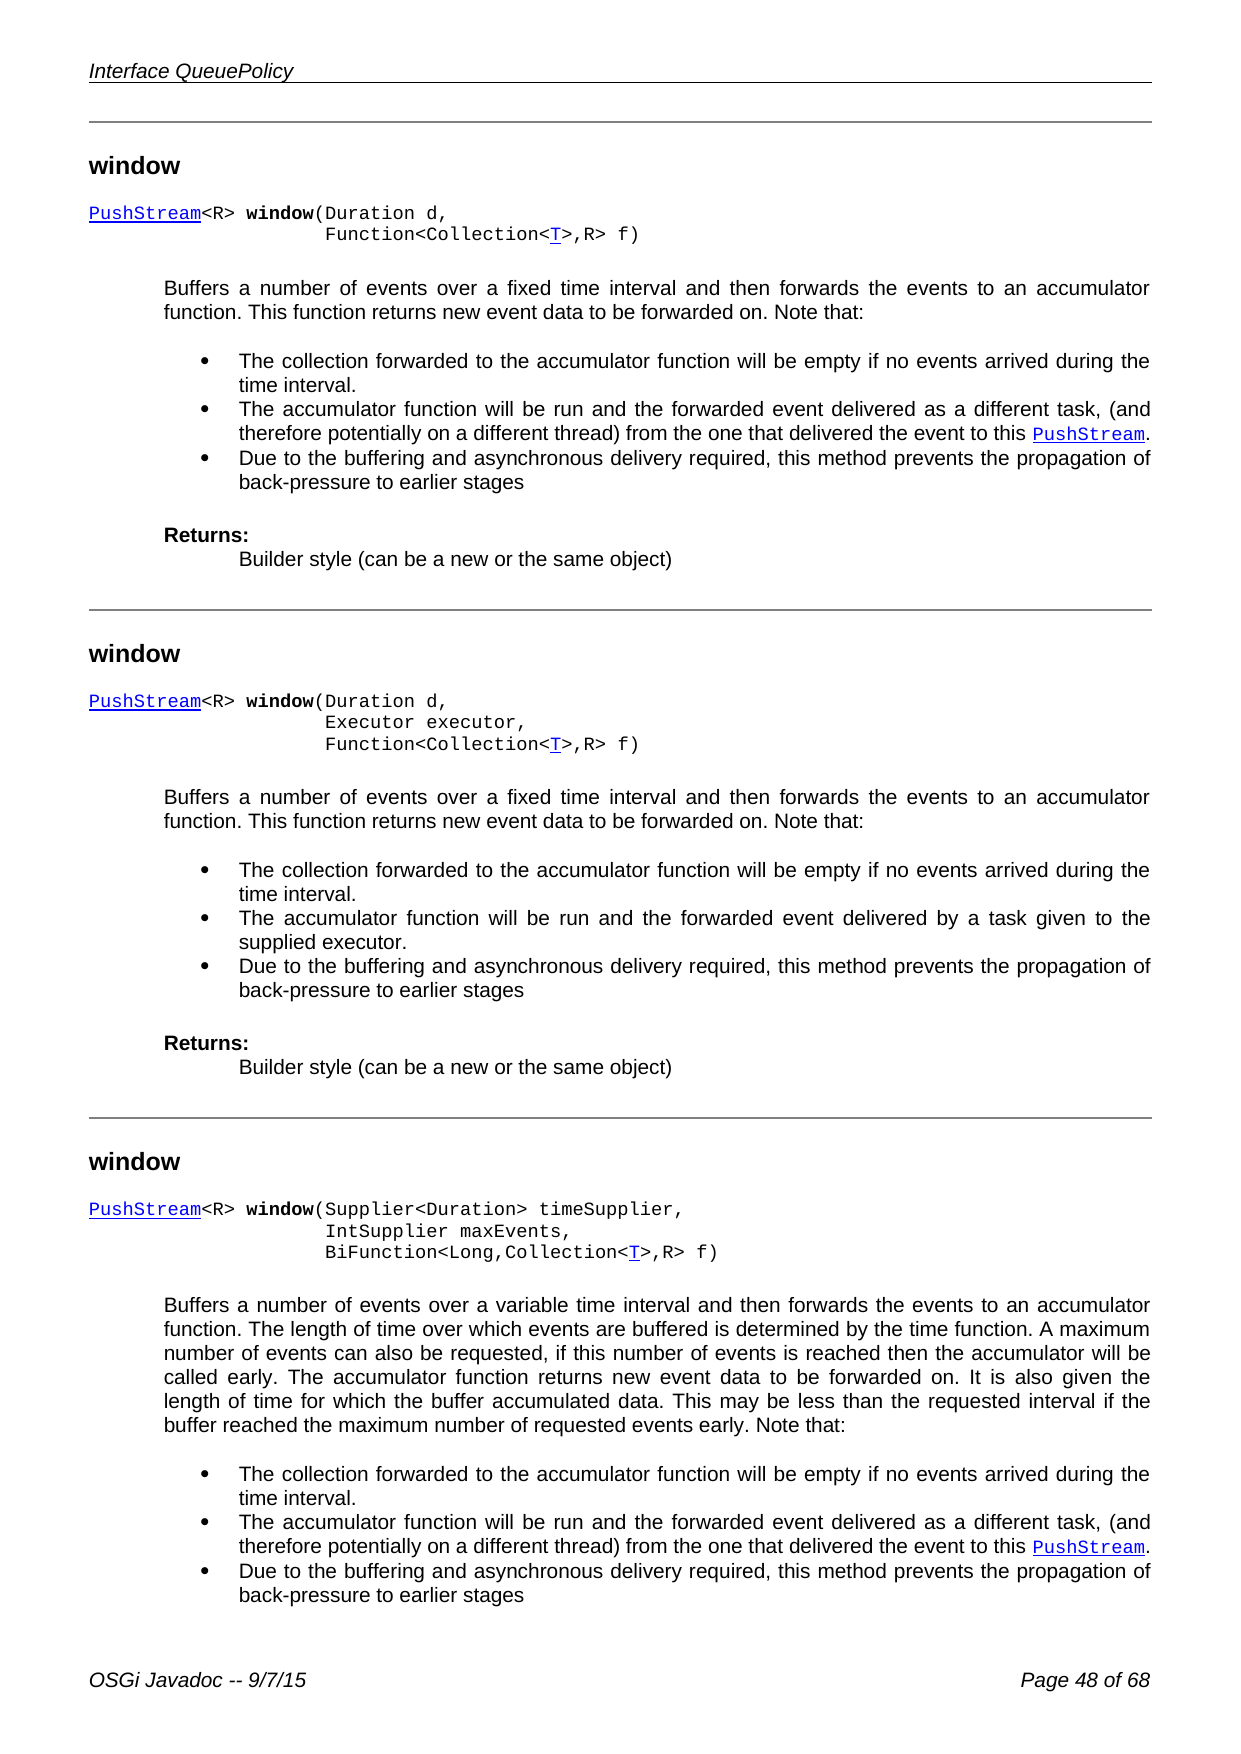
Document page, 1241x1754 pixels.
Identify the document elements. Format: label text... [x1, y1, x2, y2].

list Due to the buffering and asynchronous delivery required, this method prevents the propagation of back-pressure to earlier stages [201, 1559, 1152, 1607]
list The accumulator function will be run and the forwarded event delivered as a different task, (and therefore potentially on a different thread) from the one that delivered the event to this PushStream. [201, 397, 1152, 446]
list The accumulator function will be run and the forwarded event delivered by a task given to the supplied executor. [201, 906, 1152, 954]
subtitle window [88, 639, 1152, 668]
list The collection forwarded to the accumulator function will be empty if no events arrived during the time interval. [201, 348, 1152, 397]
subtitle window [88, 1147, 1152, 1176]
list The collection forwarded to the accumulator function will be empty if no events arrived during the time interval. [201, 1462, 1152, 1510]
text Buffers a number of events over a fixed time interval and then forwards the events to an accumulator function. This function returns new event data to be forwarded on. Note that: [163, 276, 1152, 323]
text Builder style (can be a new or the same object) [238, 547, 1152, 571]
list Due to the buffering and asynchronous delivery required, this method prevents the propagation of back-pressure to earlier stages [201, 954, 1152, 1002]
text Buffers a number of events over a variable time interval and then forwards the events to an accumulator function. The length of time over which events are buffered is determined by the time function. A maximum number of events can also be requested, if this number of events is reached then the accumulator will be called early. The accumulator function returns new event data to be forwarded on. It is also given the length of time for which the buffer accumulated data. This may be less than the requested interval if the buffer reached the maximum number of requested events early. Note that: [163, 1293, 1152, 1437]
text Builder style (can be a new or the same object) [238, 1055, 1152, 1079]
list Due to the buffering and asynchronous delivery required, this method prevents the propagation of back-pressure to earlier stages [201, 446, 1152, 494]
text PushStream<R> window(Supplier<Duration> timeSupplier, IntSupplier maxEvents, BiFunction<Long,Collection<T>,R> f) [88, 1200, 1152, 1264]
list The collection forwarded to the accumulator function will be empty if no events arrived during the time interval. [201, 858, 1152, 906]
text Buffers a number of events over a fixed time interval and then forwards the events to an accumulator function. This function returns new event data to be forwarded on. Note that: [163, 785, 1152, 833]
text PushStream<R> window(Duration d, Function<Collection<T>,R> f) [88, 204, 1152, 246]
subtitle window [88, 151, 1152, 180]
text Returns: [163, 523, 1152, 547]
text PushStream<R> window(Duration d, Executor executor, Function<Collection<T>,R> f) [88, 692, 1152, 756]
list The accumulator function will be run and the forwarded event delivered as a different task, (and therefore potentially on a different thread) from the one that delivered the event to this PushStream. [201, 1510, 1152, 1559]
text Returns: [163, 1031, 1152, 1055]
